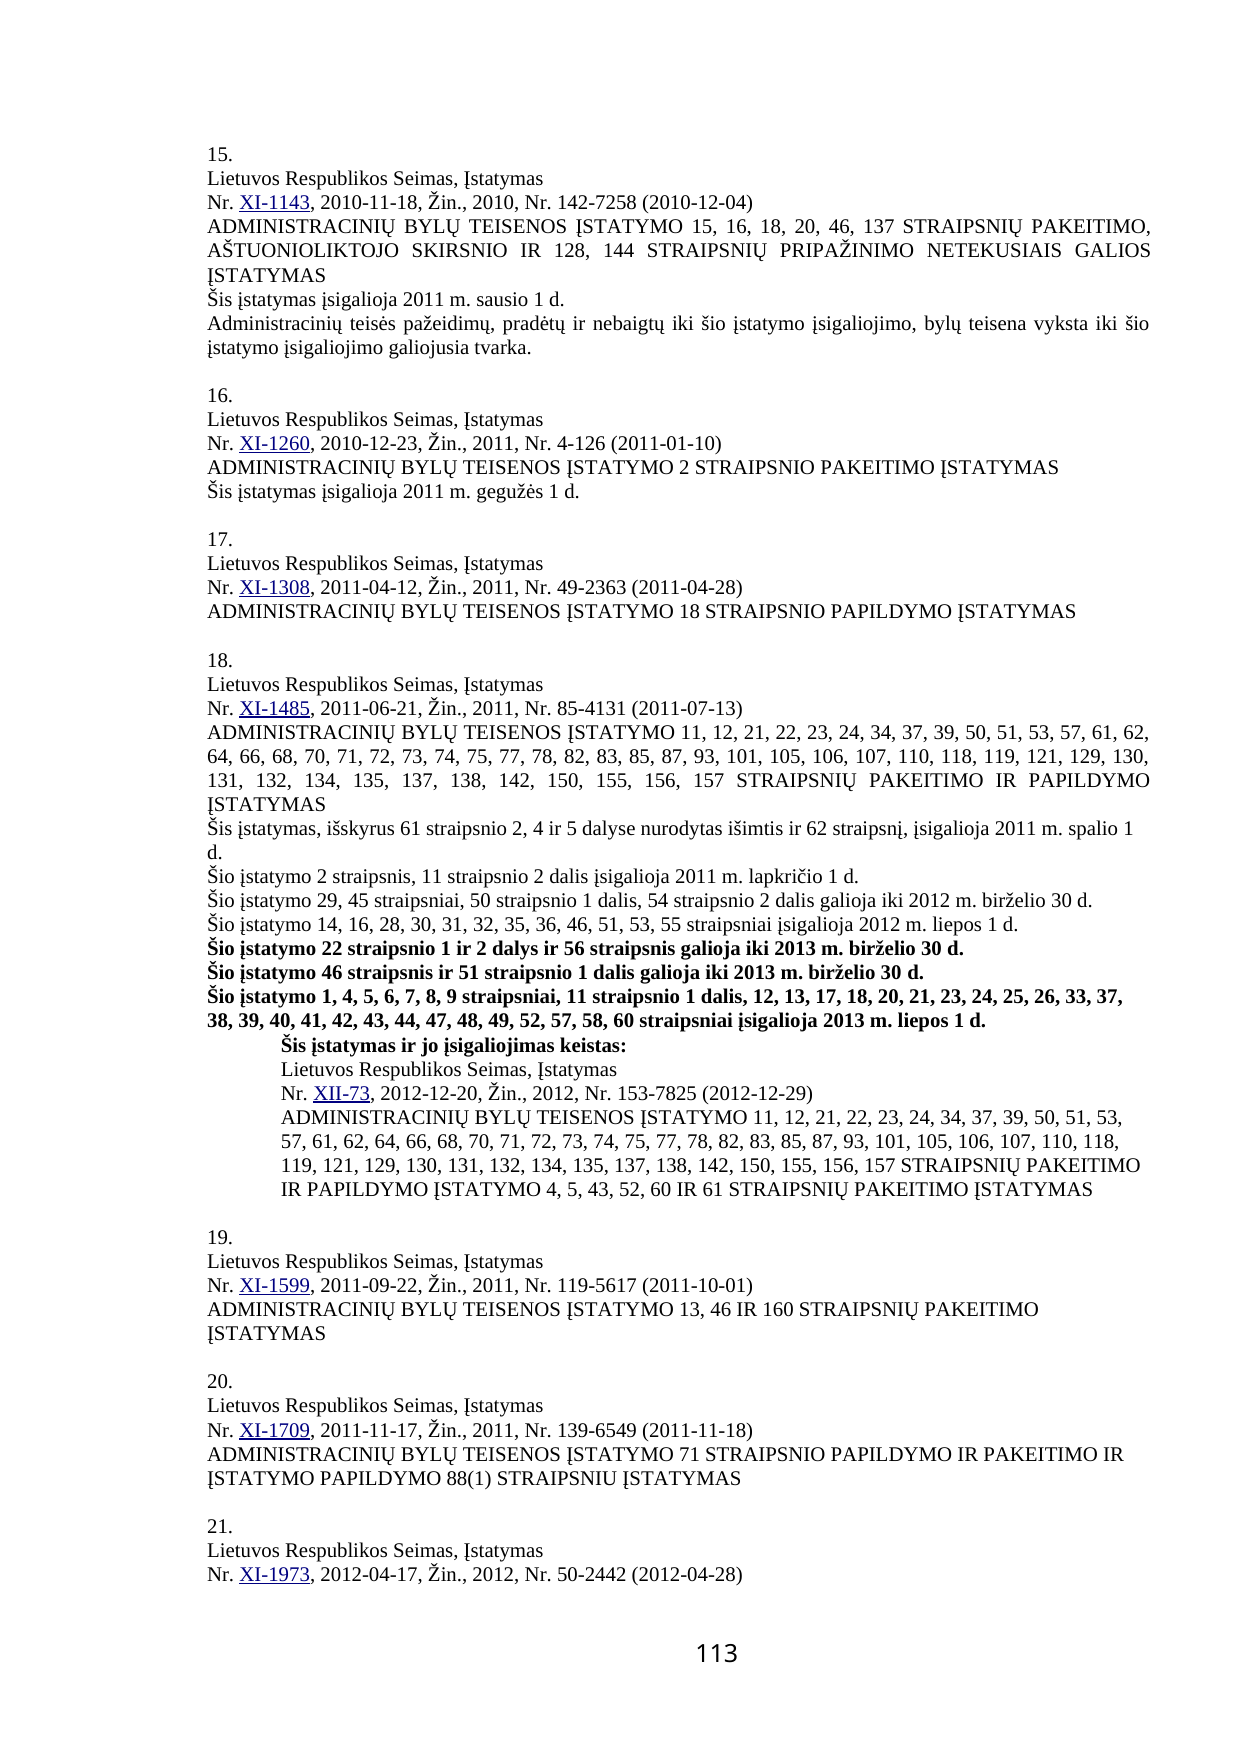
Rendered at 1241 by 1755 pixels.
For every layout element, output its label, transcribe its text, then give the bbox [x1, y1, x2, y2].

text ADMINISTRACINIŲ BYLŲ TEISENOS ĮSTATYMO 71 STRAIPSNIO PAPILDYMO IR PAKEITIMO IR ĮSTATYMO PAPILDYMO 88(1) STRAIPSNIU ĮSTATYMAS [207, 1442, 1152, 1490]
text Lietuvos Respublikos Seimas, Įstatymas [207, 672, 1152, 696]
text Nr. XI-1260, 2010-12-23, Žin., 2011, Nr. 4-126 (2011-01-10) [207, 431, 1152, 455]
text Šio įstatymo 2 straipsnis, 11 straipsnio 2 dalis įsigalioja 2011 m. lapkričio 1 d. [207, 864, 1152, 888]
text 21. [207, 1514, 1152, 1538]
text Šio įstatymo 14, 16, 28, 30, 31, 32, 35, 36, 46, 51, 53, 55 straipsniai įsigalioja 2012 m. liepos 1 d. [207, 912, 1152, 936]
text Nr. XI-1599, 2011-09-22, Žin., 2011, Nr. 119-5617 (2011-10-01) [207, 1273, 1152, 1297]
text Lietuvos Respublikos Seimas, Įstatymas [207, 551, 1152, 575]
text Lietuvos Respublikos Seimas, Įstatymas [207, 1249, 1152, 1273]
text Šis įstatymas, išskyrus 61 straipsnio 2, 4 ir 5 dalyse nurodytas išimtis ir 62 straipsnį, įsigalioja 2011 m. spalio 1 d. [207, 816, 1152, 864]
text ADMINISTRACINIŲ BYLŲ TEISENOS ĮSTATYMO 11, 12, 21, 22, 23, 24, 34, 37, 39, 50, 51, 53, 57, 61, 62, 64, 66, 68, 70, 71, 72, 73, 74, 75, 77, 78, 82, 83, 85, 87, 93, 101, 105, 106, 107, 110, 118, 119, 121, 129, 130, 131, 132, 134, 135, 137, 138, 142, 150, 155, 156, 157 STRAIPSNIŲ PAKEITIMO IR PAPILDYMO ĮSTATYMO 4, 5, 43, 52, 60 IR 61 STRAIPSNIŲ PAKEITIMO ĮSTATYMAS [281, 1105, 1152, 1201]
text 16. [207, 383, 1152, 407]
text Nr. XII-73, 2012-12-20, Žin., 2012, Nr. 153-7825 (2012-12-29) [207, 1081, 1152, 1105]
text Lietuvos Respublikos Seimas, Įstatymas [207, 1057, 1152, 1081]
text ADMINISTRACINIŲ BYLŲ TEISENOS ĮSTATYMO 18 STRAIPSNIO PAPILDYMO ĮSTATYMAS [207, 599, 1152, 623]
text ADMINISTRACINIŲ BYLŲ TEISENOS ĮSTATYMO 11, 12, 21, 22, 23, 24, 34, 37, 39, 50, 51, 53, 57, 61, 62, 64, 66, 68, 70, 71, 72, 73, 74, 75, 77, 78, 82, 83, 85, 87, 93, 101, 105, 106, 107, 110, 118, 119, 121, 129, 130, 131, 132, 134, 135, 137, 138, 142, 150, 155, 156, 157 STRAIPSNIŲ PAKEITIMO IR PAPILDYMO ĮSTATYMAS [207, 720, 1152, 816]
text 20. [207, 1369, 1152, 1393]
text 17. [207, 527, 1152, 551]
text Lietuvos Respublikos Seimas, Įstatymas [207, 407, 1152, 431]
text Šio įstatymo 22 straipsnio 1 ir 2 dalys ir 56 straipsnis galioja iki 2013 m. birželio 30 d. [207, 936, 1152, 960]
text Nr. XI-1308, 2011-04-12, Žin., 2011, Nr. 49-2363 (2011-04-28) [207, 575, 1152, 599]
text ADMINISTRACINIŲ BYLŲ TEISENOS ĮSTATYMO 15, 16, 18, 20, 46, 137 STRAIPSNIŲ PAKEITIMO, AŠTUONIOLIKTOJO SKIRSNIO IR 128, 144 STRAIPSNIŲ PRIPAŽINIMO NETEKUSIAIS GALIOS ĮSTATYMAS [207, 214, 1152, 287]
text 19. [207, 1225, 1152, 1249]
text Šis įstatymas įsigalioja 2011 m. sausio 1 d. [207, 287, 1152, 311]
text Administracinių teisės pažeidimų, pradėtų ir nebaigtų iki šio įstatymo įsigaliojimo, bylų teisena vyksta iki šio įstatymo įsigaliojimo galiojusia tvarka. [207, 311, 1152, 359]
text ADMINISTRACINIŲ BYLŲ TEISENOS ĮSTATYMO 13, 46 IR 160 STRAIPSNIŲ PAKEITIMO ĮSTATYMAS [207, 1297, 1152, 1345]
text Nr. XI-1709, 2011-11-17, Žin., 2011, Nr. 139-6549 (2011-11-18) [207, 1417, 1152, 1442]
text Šis įstatymas įsigalioja 2011 m. gegužės 1 d. [207, 479, 1152, 503]
text Nr. XI-1143, 2010-11-18, Žin., 2010, Nr. 142-7258 (2010-12-04) [207, 190, 1152, 214]
text Nr. XI-1973, 2012-04-17, Žin., 2012, Nr. 50-2442 (2012-04-28) [207, 1562, 1152, 1586]
text Šio įstatymo 29, 45 straipsniai, 50 straipsnio 1 dalis, 54 straipsnio 2 dalis galioja iki 2012 m. birželio 30 d. [207, 888, 1152, 912]
text Šis įstatymas ir jo įsigaliojimas keistas: [207, 1032, 1152, 1057]
text Nr. XI-1485, 2011-06-21, Žin., 2011, Nr. 85-4131 (2011-07-13) [207, 696, 1152, 720]
text 15. [207, 142, 1152, 166]
subtitle Lietuvos Respublikos Seimas, Įstatymas [207, 166, 1152, 190]
text 18. [207, 647, 1152, 672]
text Šio įstatymo 1, 4, 5, 6, 7, 8, 9 straipsniai, 11 straipsnio 1 dalis, 12, 13, 17, 18, 20, 21, 23, 24, 25, 26, 33, 37, 38, 39, 40, 41, 42, 43, 44, 47, 48, 49, 52, 57, 58, 60 straipsniai įsigalioja 2013 m. liepos 1 d. [207, 984, 1152, 1032]
text Lietuvos Respublikos Seimas, Įstatymas [207, 1393, 1152, 1417]
text ADMINISTRACINIŲ BYLŲ TEISENOS ĮSTATYMO 2 STRAIPSNIO PAKEITIMO ĮSTATYMAS [207, 455, 1152, 479]
text Lietuvos Respublikos Seimas, Įstatymas [207, 1538, 1152, 1562]
text Šio įstatymo 46 straipsnis ir 51 straipsnio 1 dalis galioja iki 2013 m. birželio 30 d. [207, 960, 1152, 984]
